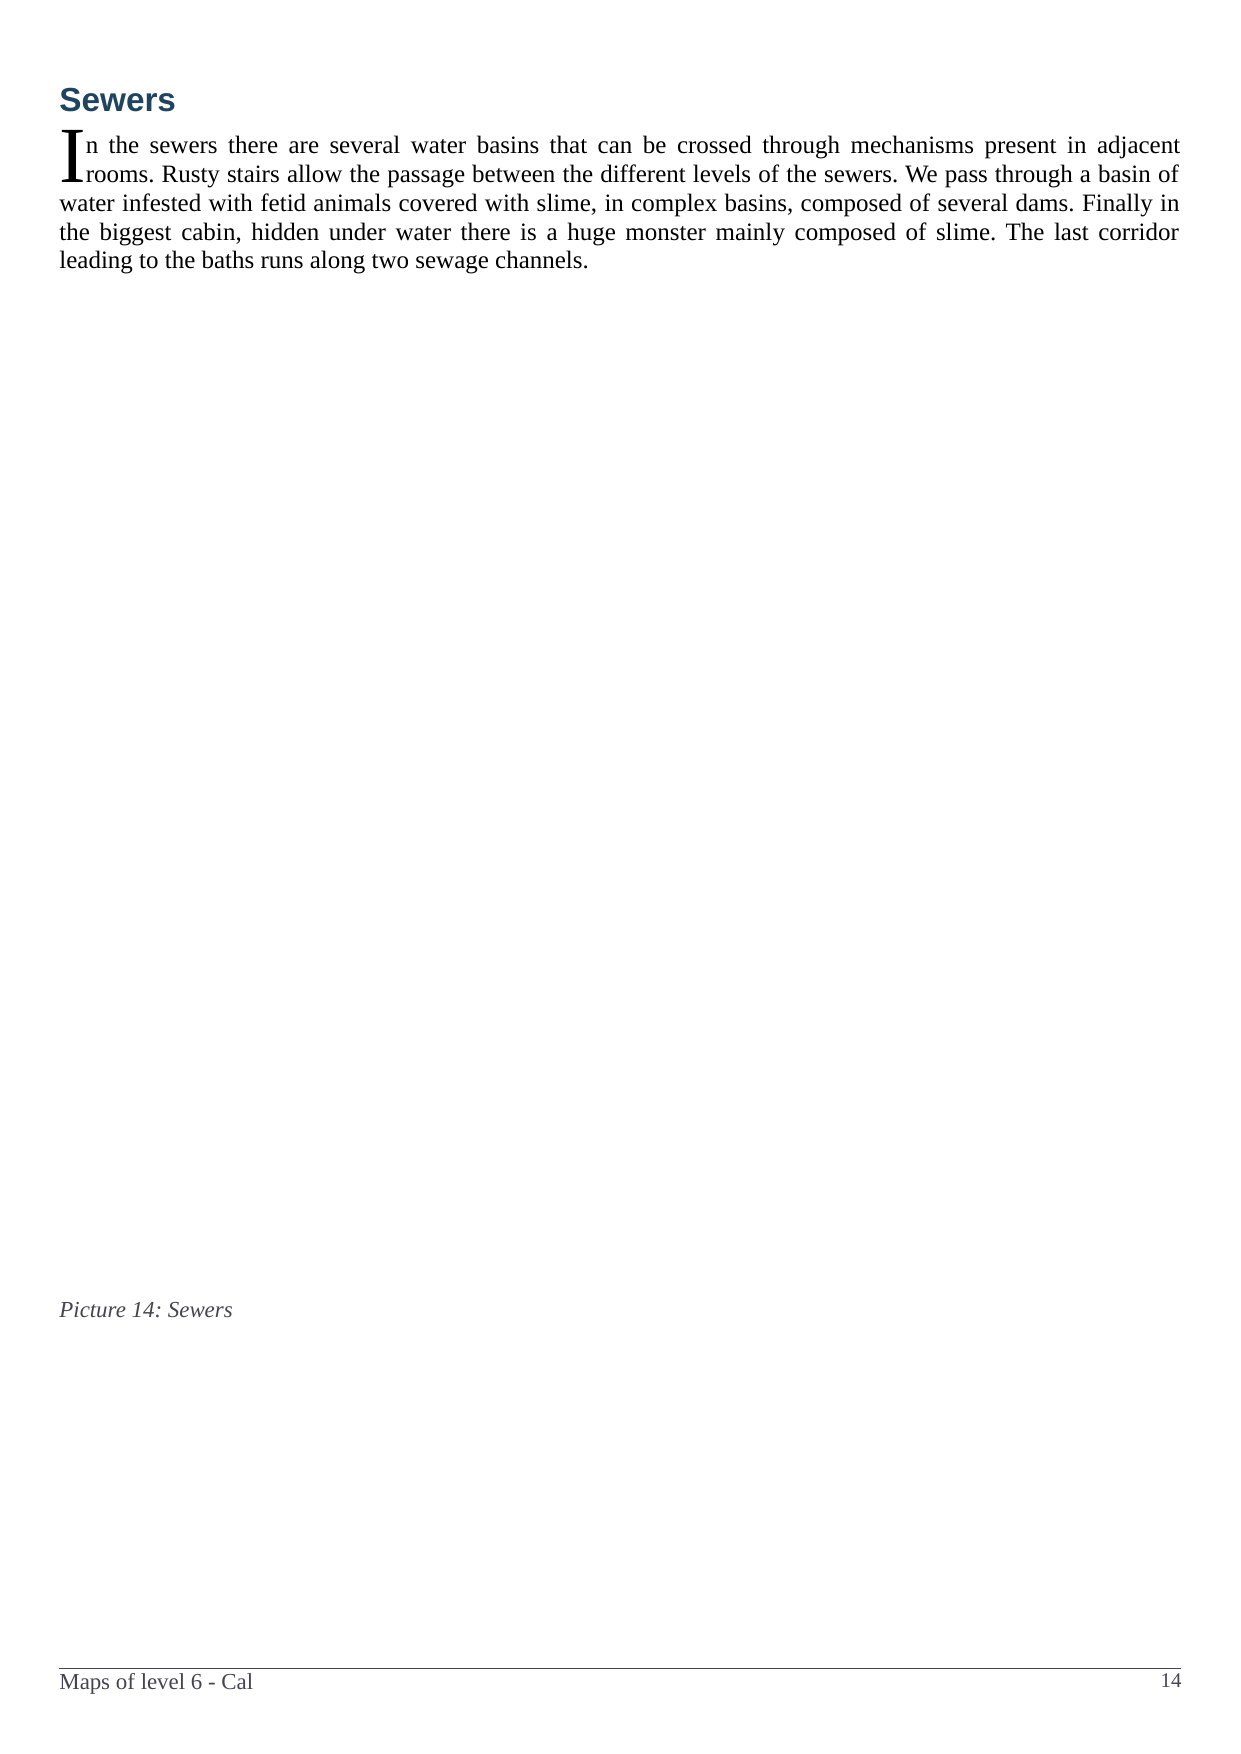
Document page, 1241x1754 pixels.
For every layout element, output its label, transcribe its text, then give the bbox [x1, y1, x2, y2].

subtitle Sewers [59, 80, 1181, 118]
text In the sewers there are several water basins that can be crossed through mechanisms present in adjacent rooms. Rusty stairs allow the passage between the different levels of the sewers. We pass through a basin of water infested with fetid animals covered with slime, in complex basins, composed of several dams. Finally in the biggest cabin, hidden under water there is a huge monster mainly composed of slime. The last corridor leading to the baths runs along two sewage channels. [59, 131, 1181, 274]
text Picture 14: Sewers [59, 293, 1181, 1323]
